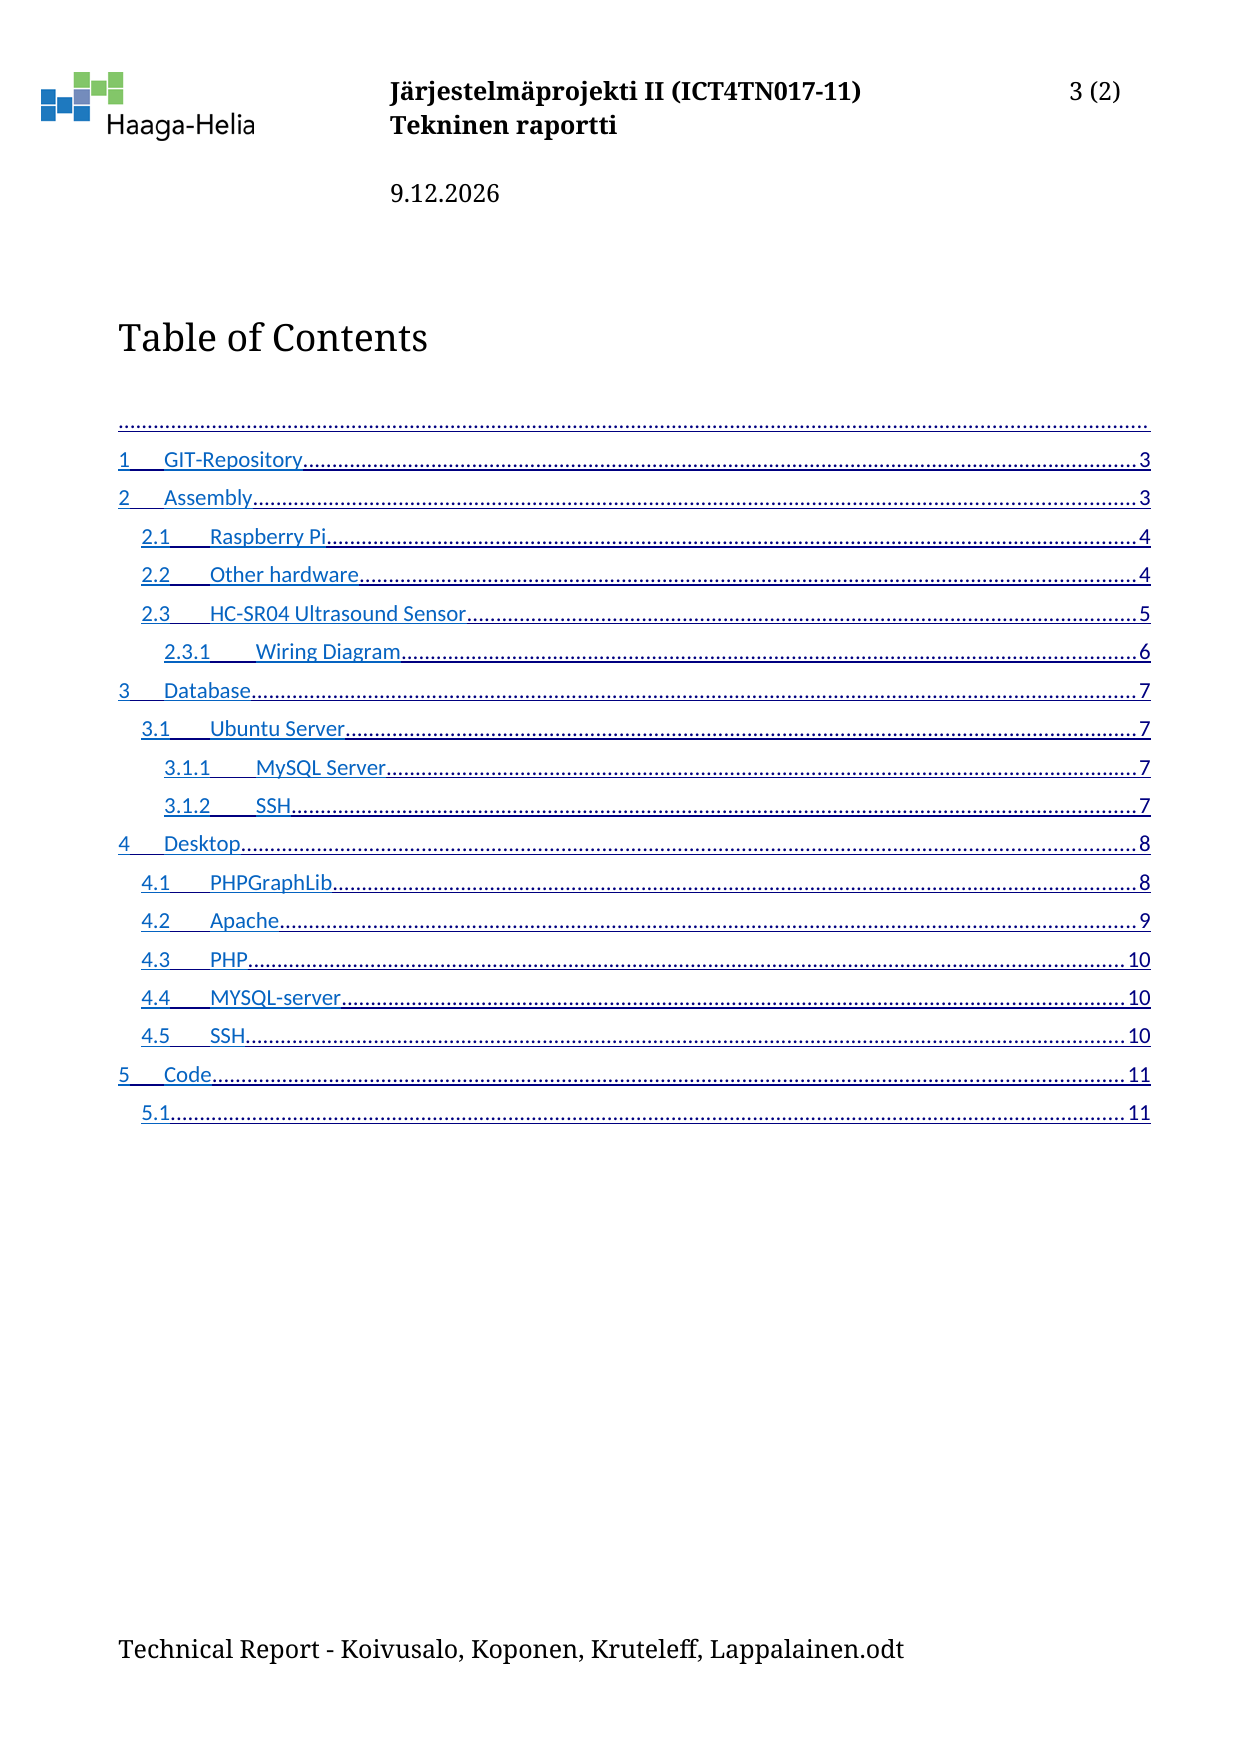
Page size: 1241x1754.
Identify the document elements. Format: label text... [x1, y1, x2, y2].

text 4.3 PHP 10 [141, 945, 1152, 973]
text 2 Assembly 3 [118, 483, 1152, 512]
text 2.3 HC-SR04 Ultrasound Sensor 5 [141, 599, 1152, 627]
text 4.4 MYSQL-server 10 [141, 983, 1152, 1011]
text 5.1 11 [141, 1098, 1152, 1127]
text 4.2 Apache 9 [141, 906, 1152, 934]
text 5 Code 11 [118, 1060, 1152, 1088]
text 3 Database 7 [118, 676, 1152, 704]
text 2.2 Other hardware 4 [141, 560, 1152, 588]
text 3.1.2 SSH 7 [164, 791, 1152, 819]
text 4.5 SSH 10 [141, 1022, 1152, 1050]
text 3.1 Ubuntu Server 7 [141, 714, 1152, 742]
text 4 Desktop 8 [118, 829, 1152, 857]
text 1 GIT-Repository 3 [118, 445, 1152, 473]
text Table of Contents [118, 311, 1152, 362]
text 3.1.1 MySQL Server 7 [164, 753, 1152, 781]
text 2.1 Raspberry Pi 4 [141, 522, 1152, 550]
text 2.3.1 Wiring Diagram 6 [164, 637, 1152, 665]
text 4.1 PHPGraphLib 8 [141, 868, 1152, 896]
